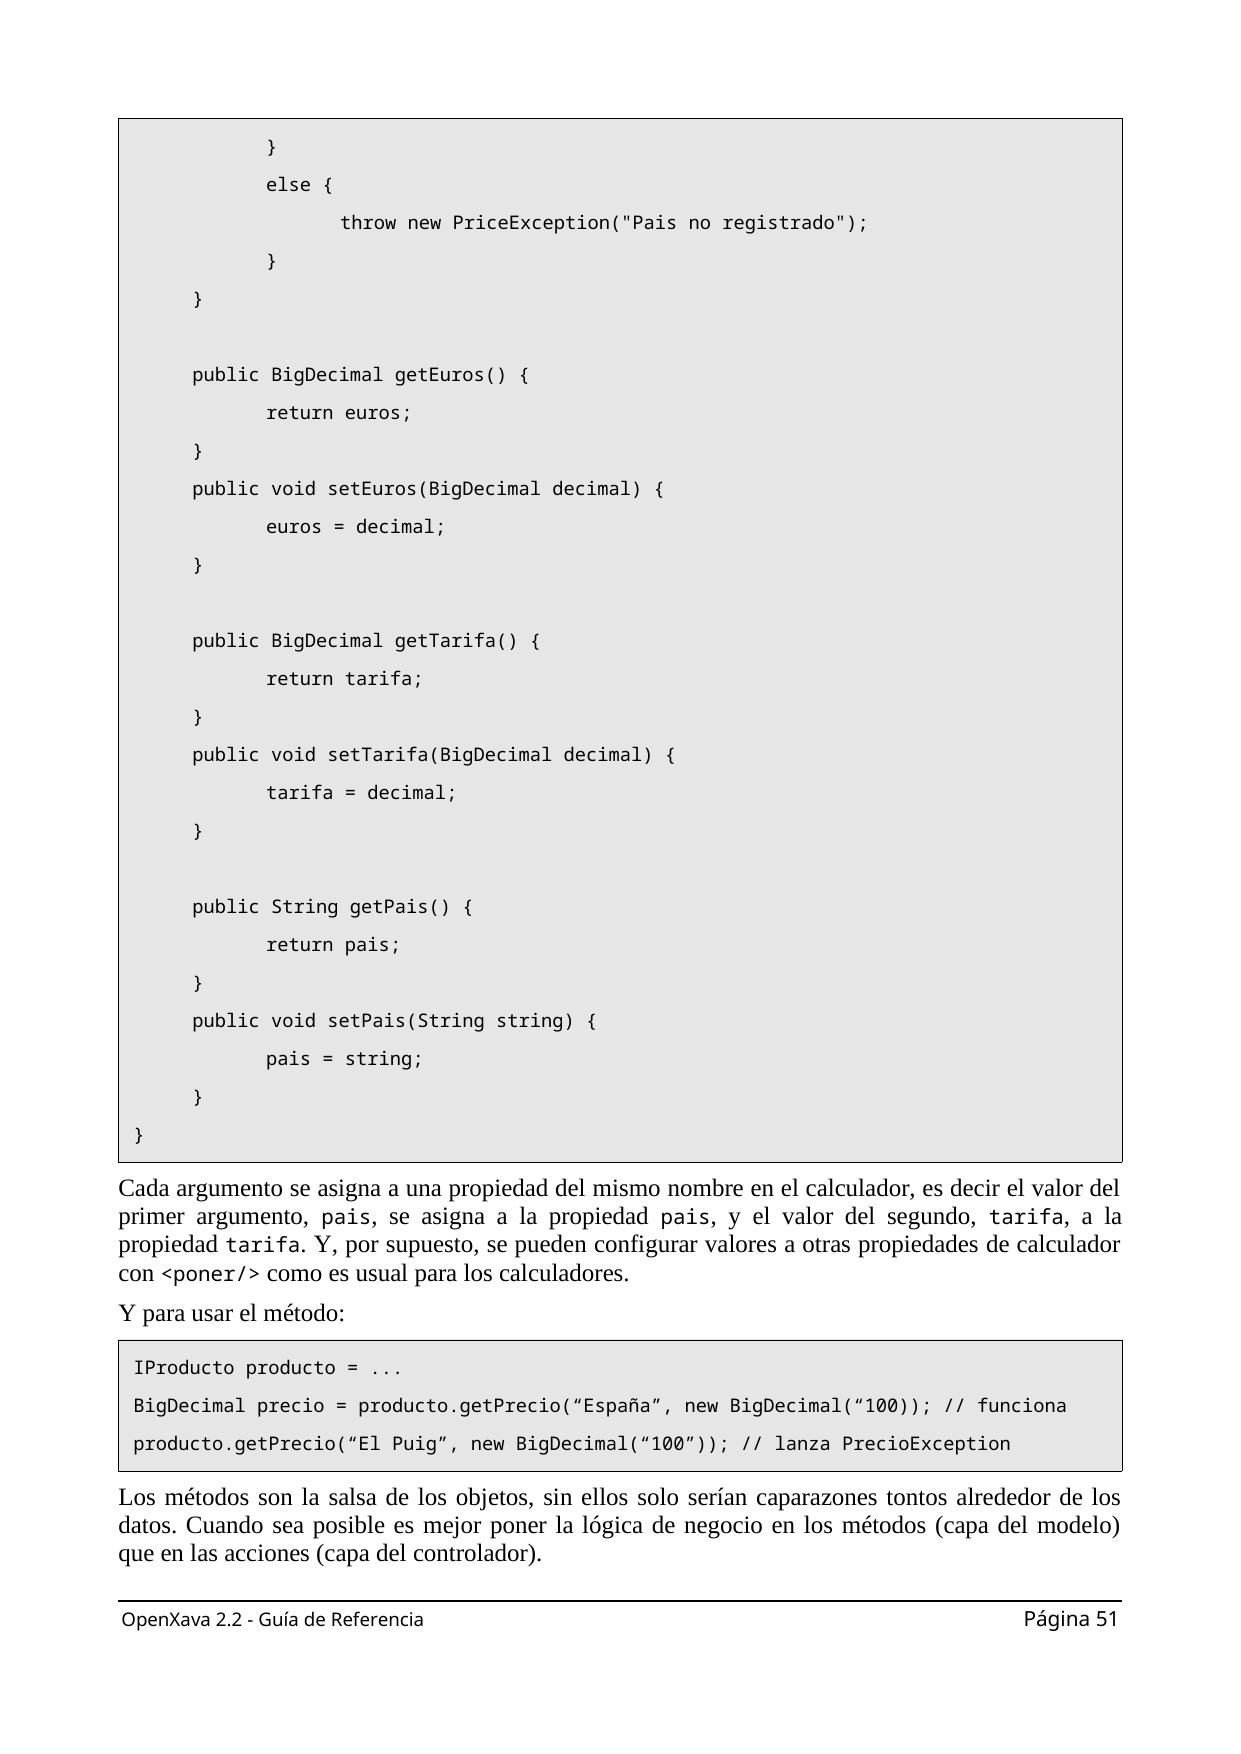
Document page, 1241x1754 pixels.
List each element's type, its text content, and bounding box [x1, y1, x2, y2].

text } [119, 270, 1122, 308]
text return euros; [119, 384, 1122, 422]
text throw new PriceException("Pais no registrado"); [119, 194, 1122, 232]
text } [119, 119, 1122, 156]
text return tarifa; [119, 650, 1122, 688]
text producto.getPrecio(“El Puig”, new BigDecimal(“100”)); // lanza PrecioException [119, 1416, 1122, 1471]
text public BigDecimal getEuros() { [119, 346, 1122, 384]
text } [119, 422, 1122, 460]
text } [119, 232, 1122, 270]
text } [119, 688, 1122, 726]
text } [119, 954, 1122, 993]
text public void setPais(String string) { [119, 993, 1122, 1031]
text euros = decimal; [119, 498, 1122, 536]
text pais = string; [119, 1031, 1122, 1069]
text } [119, 802, 1122, 841]
text Cada argumento se asigna a una propiedad del mismo nombre en el calculador, es decir el valor del primer argumento, pais, se asigna a la propiedad pais, y el valor del segundo, tarifa, a la propiedad tarifa. Y, por supuesto, se pueden configurar valores a otras propiedades de calculador con <poner/> como es usual para los calculadores. [118, 1174, 1122, 1287]
text } [119, 1069, 1122, 1107]
text tarifa = decimal; [119, 764, 1122, 802]
text else { [119, 156, 1122, 194]
text Los métodos son la salsa de los objetos, sin ellos solo serían caparazones tontos alrededor de los datos. Cuando sea posible es mejor poner la lógica de negocio en los métodos (capa del modelo) que en las acciones (capa del controlador). [118, 1483, 1122, 1567]
text } [119, 536, 1122, 574]
text BigDecimal precio = producto.getPrecio(“España”, new BigDecimal(“100)); // funciona [119, 1378, 1122, 1416]
text } [119, 1107, 1122, 1162]
text Y para usar el método: [118, 1299, 1122, 1327]
text public void setEuros(BigDecimal decimal) { [119, 460, 1122, 498]
text public String getPais() { [119, 878, 1122, 917]
text public BigDecimal getTarifa() { [119, 612, 1122, 650]
text return pais; [119, 917, 1122, 954]
text public void setTarifa(BigDecimal decimal) { [119, 726, 1122, 764]
text IProducto producto = ... [119, 1341, 1122, 1378]
